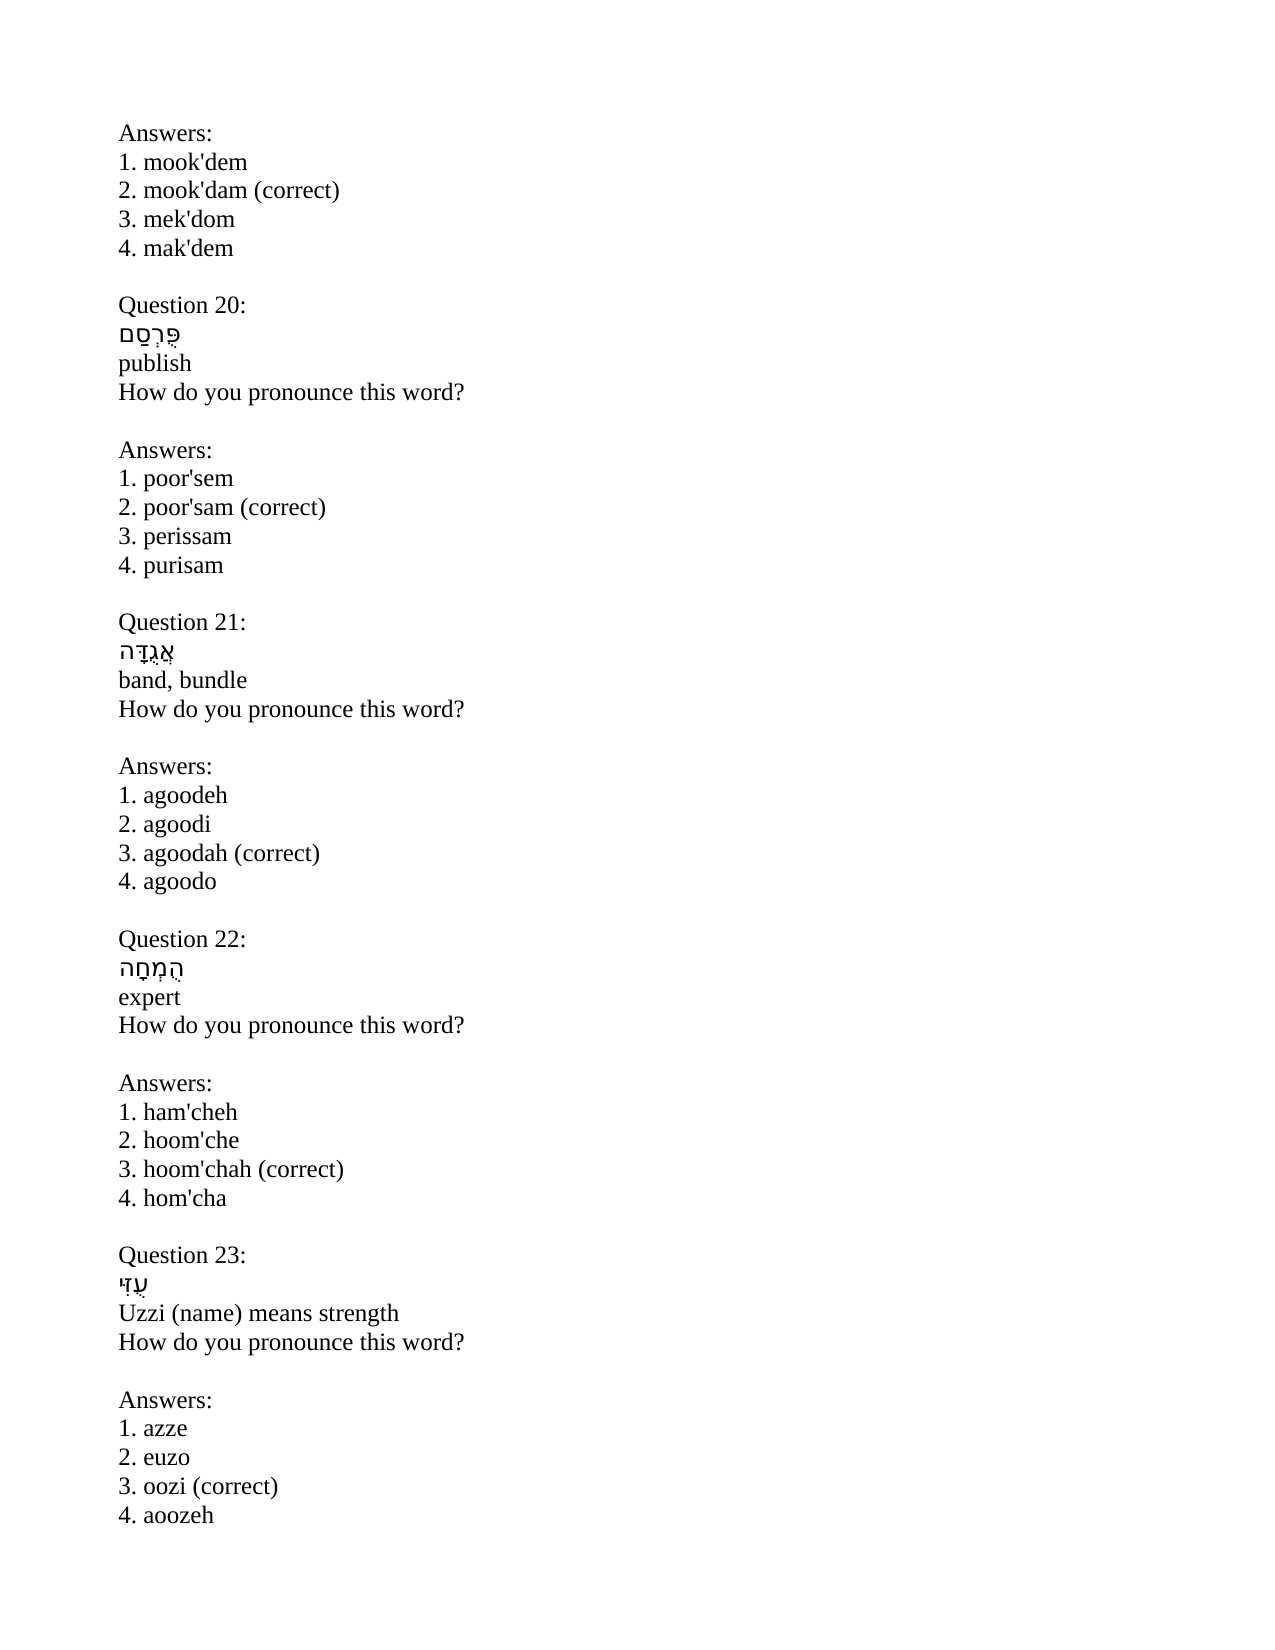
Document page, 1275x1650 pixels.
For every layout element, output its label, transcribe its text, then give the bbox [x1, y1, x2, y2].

text Uzzi (name) means strength [118, 1298, 1157, 1327]
text Question 21: [118, 607, 1157, 636]
text פֻּרְסַם [118, 319, 1157, 348]
text Answers: [118, 118, 1157, 147]
text expert [118, 982, 1157, 1011]
text 1. azze [118, 1413, 1157, 1442]
text 1. agoodeh [118, 780, 1157, 809]
text band, bundle [118, 665, 1157, 694]
text publish [118, 348, 1157, 377]
text How do you pronounce this word? [118, 694, 1157, 723]
text אֲגֻדָּה [118, 636, 1157, 665]
text Answers: [118, 1385, 1157, 1413]
text Question 23: [118, 1241, 1157, 1269]
text 2. poor'sam (correct) [118, 492, 1157, 521]
text Answers: [118, 435, 1157, 463]
text 2. mook'dam (correct) [118, 176, 1157, 204]
text הֻמְחָה [118, 953, 1157, 982]
text 3. perissam [118, 521, 1157, 550]
text עֻזִּי [118, 1269, 1157, 1298]
text 3. agoodah (correct) [118, 838, 1157, 866]
text 4. purisam [118, 550, 1157, 578]
text 1. ham'cheh [118, 1097, 1157, 1126]
text 2. euzo [118, 1442, 1157, 1471]
text How do you pronounce this word? [118, 1011, 1157, 1039]
text 4. mak'dem [118, 233, 1157, 262]
text 3. oozi (correct) [118, 1471, 1157, 1500]
text 1. mook'dem [118, 147, 1157, 176]
text 4. agoodo [118, 866, 1157, 895]
text Question 20: [118, 291, 1157, 319]
text 2. hoom'che [118, 1126, 1157, 1154]
text How do you pronounce this word? [118, 1327, 1157, 1356]
text 2. agoodi [118, 809, 1157, 838]
text 1. poor'sem [118, 463, 1157, 492]
text How do you pronounce this word? [118, 377, 1157, 406]
text Answers: [118, 1068, 1157, 1097]
text 4. hom'cha [118, 1183, 1157, 1212]
text Question 22: [118, 924, 1157, 953]
text 3. mek'dom [118, 204, 1157, 233]
text 4. aoozeh [118, 1500, 1157, 1528]
text 3. hoom'chah (correct) [118, 1154, 1157, 1183]
text Answers: [118, 751, 1157, 780]
